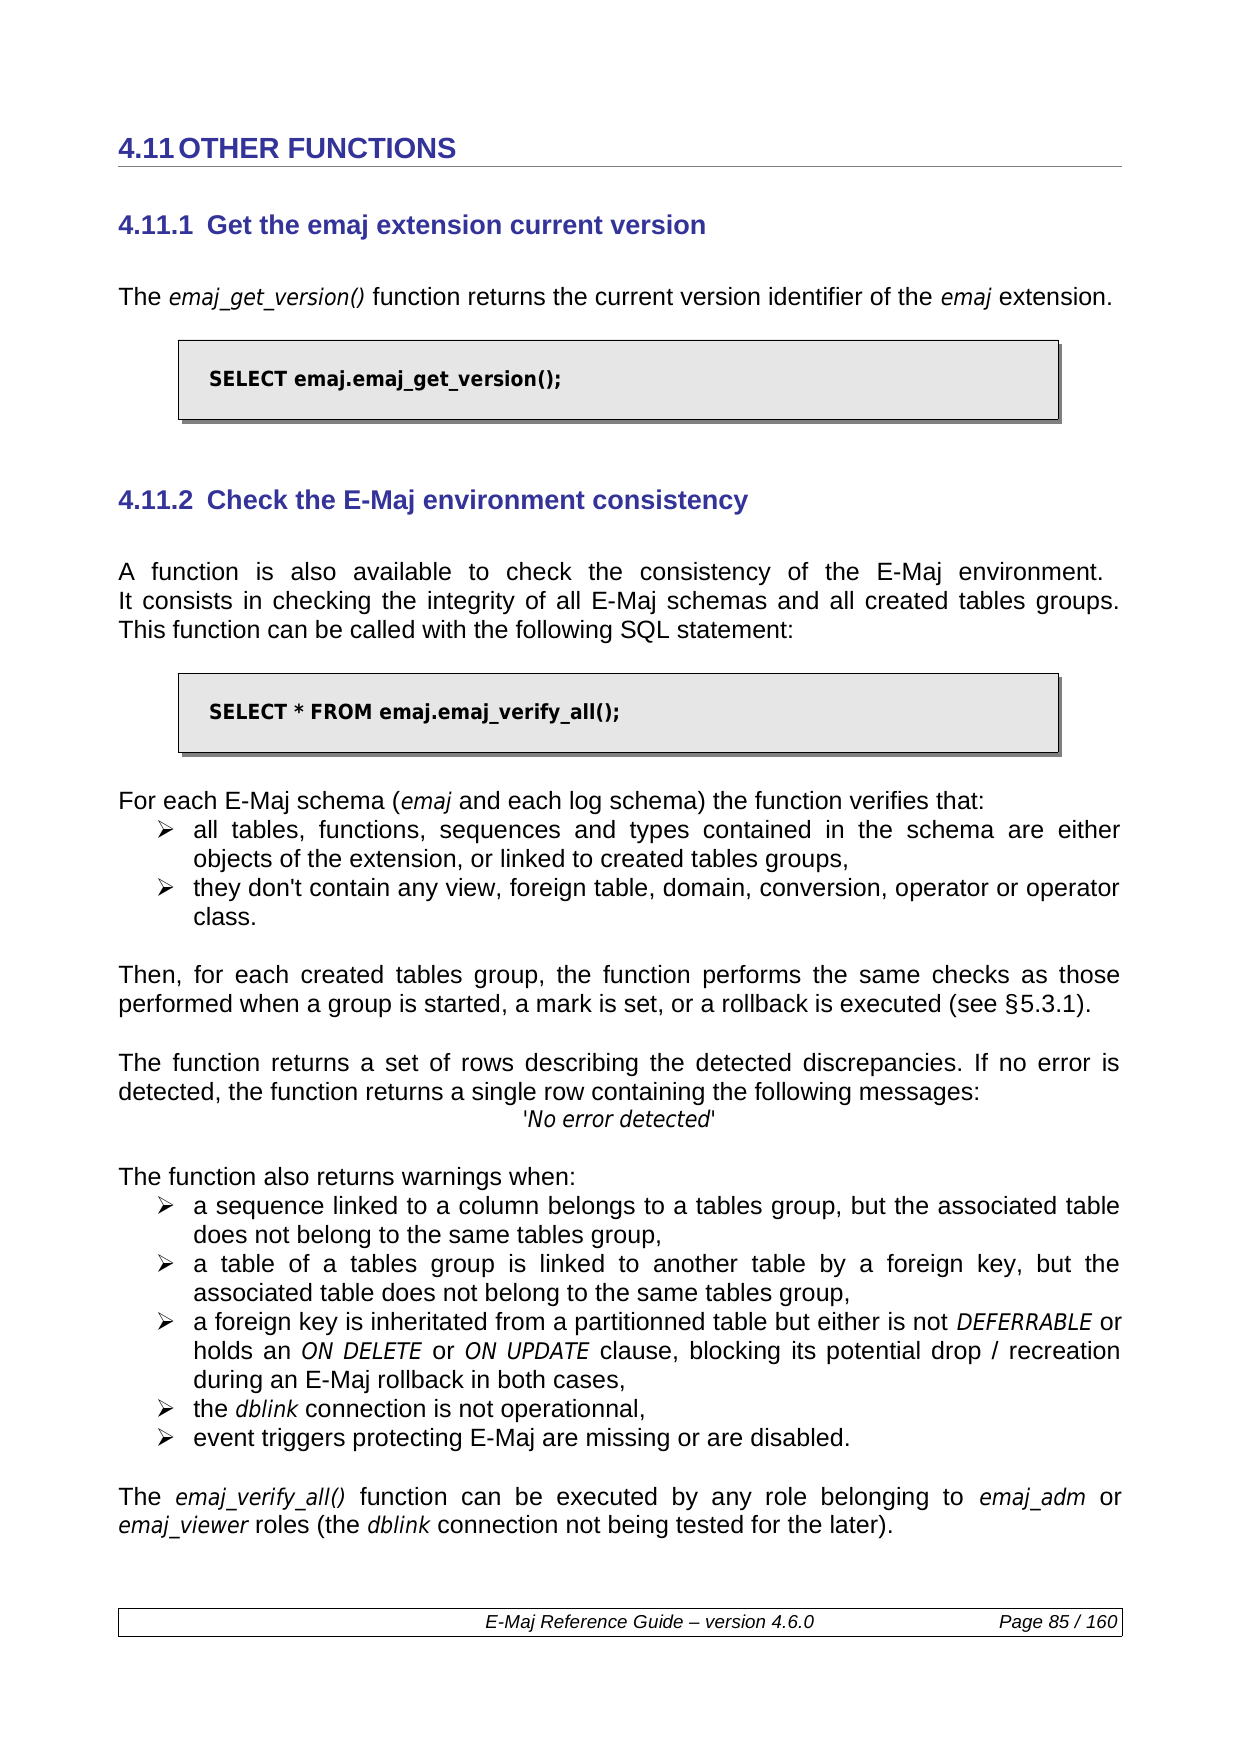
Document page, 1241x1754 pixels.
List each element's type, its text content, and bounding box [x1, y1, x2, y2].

text 'No error detected' [118, 1106, 1122, 1133]
list a sequence linked to a column belongs to a tables group, but the associated table does not belong to the same tables group, [156, 1191, 1122, 1249]
list they don't contain any view, foreign table, domain, conversion, operator or operator class. [156, 873, 1122, 931]
text For each E-Maj schema (emaj and each log schema) the function verifies that: [118, 786, 1122, 815]
subtitle Get the emaj extension current version [118, 209, 1122, 240]
subtitle Check the E-Maj environment consistency [118, 484, 1122, 515]
list event triggers protecting E-Maj are missing or are disabled. [156, 1423, 1122, 1452]
text The emaj_get_version() function returns the current version identifier of the emaj extension. [118, 281, 1122, 311]
text SELECT * FROM emaj.emaj_verify_all(); [179, 697, 1058, 722]
list all tables, functions, sequences and types contained in the schema are either objects of the extension, or linked to created tables groups, [156, 815, 1122, 873]
text The function returns a set of rows describing the detected discrepancies. If no error is detected, the function returns a single row containing the following messages: [118, 1047, 1122, 1106]
text SELECT emaj.emaj_get_version(); [179, 364, 1058, 388]
text A function is also available to check the consistency of the E-Maj environment. It consists in checking the integrity of all E-Maj schemas and all created tables groups. This function can be called with the following SQL statement: [118, 556, 1122, 644]
list a table of a tables group is linked to another table by a foreign key, but the associated table does not belong to the same tables group, [156, 1249, 1122, 1307]
text The emaj_verify_all() function can be executed by any role belonging to emaj_adm or emaj_viewer roles (the dblink connection not being tested for the later). [118, 1481, 1122, 1539]
list the dblink connection is not operationnal, [156, 1394, 1122, 1423]
subtitle Other functions [118, 131, 1122, 166]
list a foreign key is inheritated from a partitionned table but either is not DEFERRABLE or holds an ON DELETE or ON UPDATE clause, blocking its potential drop / recreation during an E-Maj rollback in both cases, [156, 1307, 1122, 1394]
text The function also returns warnings when: [118, 1162, 1122, 1191]
text Then, for each created tables group, the function performs the same checks as those performed when a group is started, a mark is set, or a rollback is executed (see §5.3.1). [118, 960, 1122, 1018]
